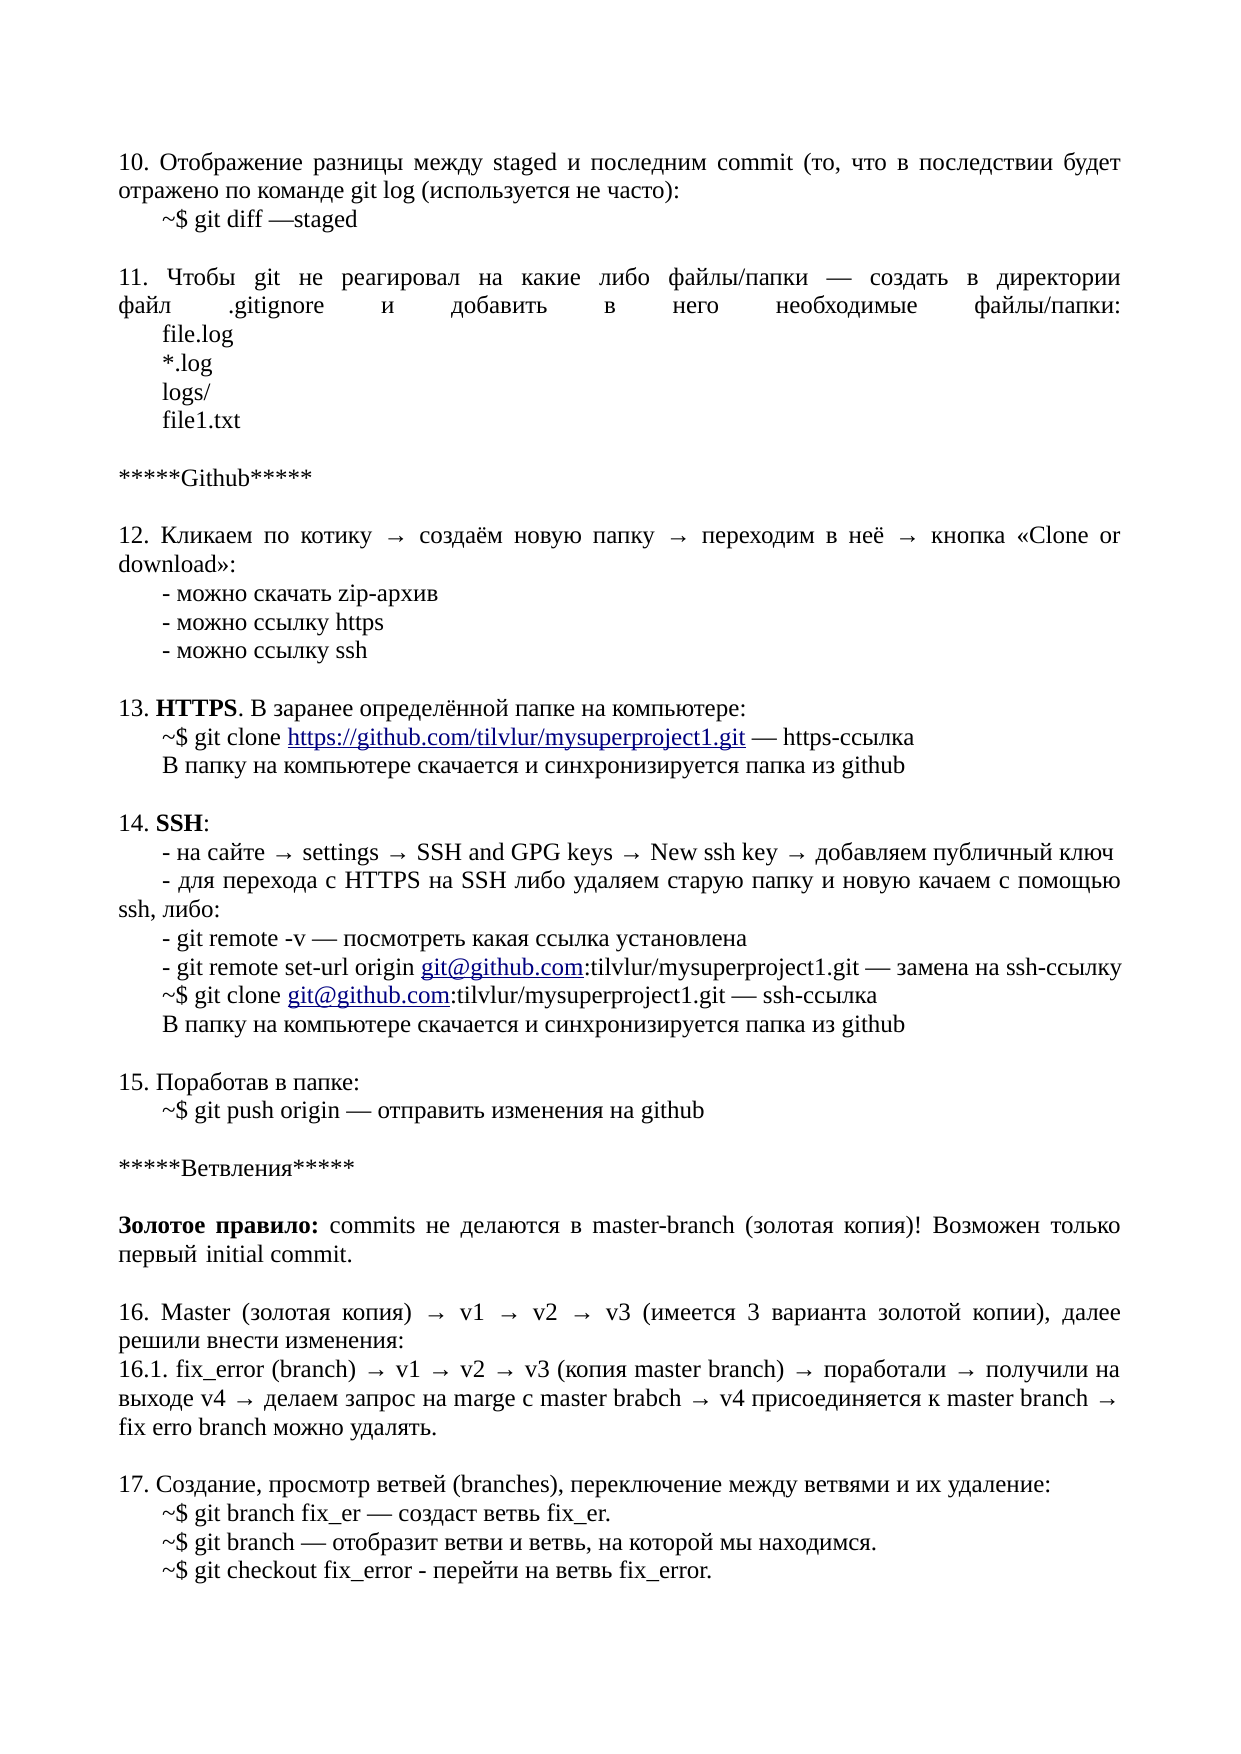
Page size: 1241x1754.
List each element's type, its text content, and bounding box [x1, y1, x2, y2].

text - git remote -v — посмотреть какая ссылка установлена [118, 923, 1122, 952]
text ~$ git clone https://github.com/tilvlur/mysuperproject1.git — https-ссылка [118, 722, 1122, 751]
text - можно ссылку ssh [118, 636, 1122, 664]
text *****Github***** [118, 463, 1122, 492]
text 15. Поработав в папке: [118, 1067, 1122, 1096]
text - можно скачать zip-архив [118, 578, 1122, 607]
text ~$ git diff —staged [118, 204, 1122, 233]
text ~$ git branch fix_er — создаст ветвь fix_er. [118, 1498, 1122, 1527]
text - git remote set-url origin git@github.com:tilvlur/mysuperproject1.git — замена на ssh-ссылку [118, 952, 1122, 981]
text ~$ git clone git@github.com:tilvlur/mysuperproject1.git — ssh-ссылка [118, 981, 1122, 1009]
text 14. SSH: [118, 808, 1122, 837]
text 13. HTTPS. В заранее определённой папке на компьютере: [118, 693, 1122, 722]
text 11. Чтобы git не реагировал на какие либо файлы/папки — создать в директории файл .gitignore и добавить в него необходимые файлы/папки: file.log [118, 262, 1122, 348]
text ~$ git checkout fix_error - перейти на ветвь fix_error. [118, 1556, 1122, 1584]
text В папку на компьютере скачается и синхронизируется папка из github [118, 751, 1122, 779]
text 10. Отображение разницы между staged и последним commit (то, что в последствии будет отражено по команде git log (используется не часто): [118, 147, 1122, 204]
text *****Ветвления***** [118, 1153, 1122, 1182]
text - для перехода с HTTPS на SSH либо удаляем старую папку и новую качаем с помощью ssh, либо: [118, 866, 1122, 923]
text 12. Кликаем по котику → создаём новую папку → переходим в неё → кнопка «Clone or download»: [118, 521, 1122, 578]
text - на сайте → settings → SSH and GPG keys → New ssh key → добавляем публичный ключ [118, 837, 1122, 866]
text file1.txt [118, 406, 1122, 434]
text В папку на компьютере скачается и синхронизируется папка из github [118, 1009, 1122, 1038]
text ~$ git push origin — отправить изменения на github [118, 1096, 1122, 1124]
text Золотое правило: commits не делаются в master-branch (золотая копия)! Возможен только первый initial commit. [118, 1211, 1122, 1268]
text 17. Создание, просмотр ветвей (branches), переключение между ветвями и их удаление: [118, 1469, 1122, 1498]
text 16. Master (золотая копия) → v1 → v2 → v3 (имеется 3 варианта золотой копии), далее решили внести изменения: [118, 1297, 1122, 1354]
text 16.1. fix_error (branch) → v1 → v2 → v3 (копия master branch) → поработали → получили на выходе v4 → делаем запрос на marge с master brabch → v4 присоединяется к master branch → fix erro branch можно удалять. [118, 1354, 1122, 1441]
text - можно ссылку https [118, 607, 1122, 636]
text *.log [118, 348, 1122, 377]
text ~$ git branch — отобразит ветви и ветвь, на которой мы находимся. [118, 1527, 1122, 1556]
text logs/ [118, 377, 1122, 406]
